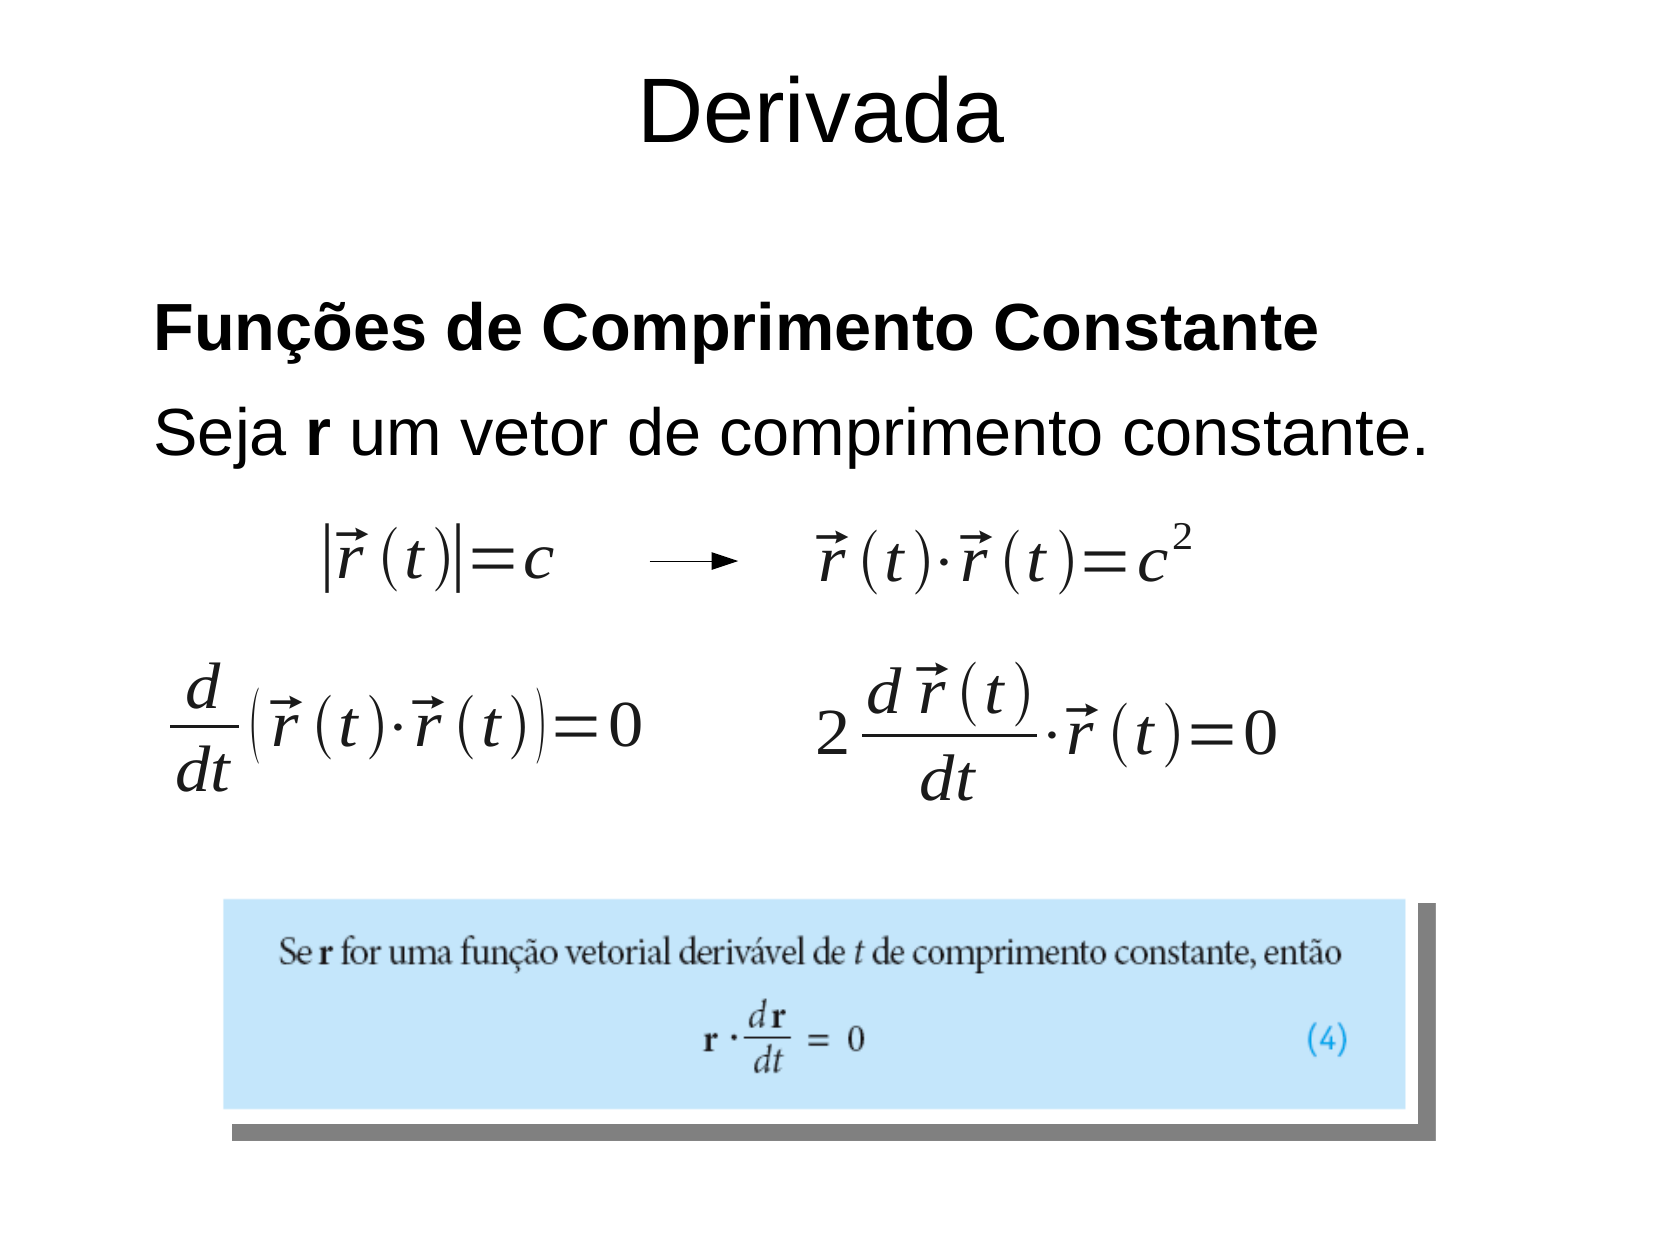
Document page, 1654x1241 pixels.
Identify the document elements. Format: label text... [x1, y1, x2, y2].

list Funções de Comprimento Constante Seja r um vetor de comprimento constante. [82, 290, 1538, 1010]
title Derivada [76, 14, 1565, 207]
chart [809, 655, 1286, 814]
chart [307, 519, 562, 597]
picture [215, 885, 1418, 1124]
chart [806, 513, 1199, 599]
chart [160, 649, 650, 806]
